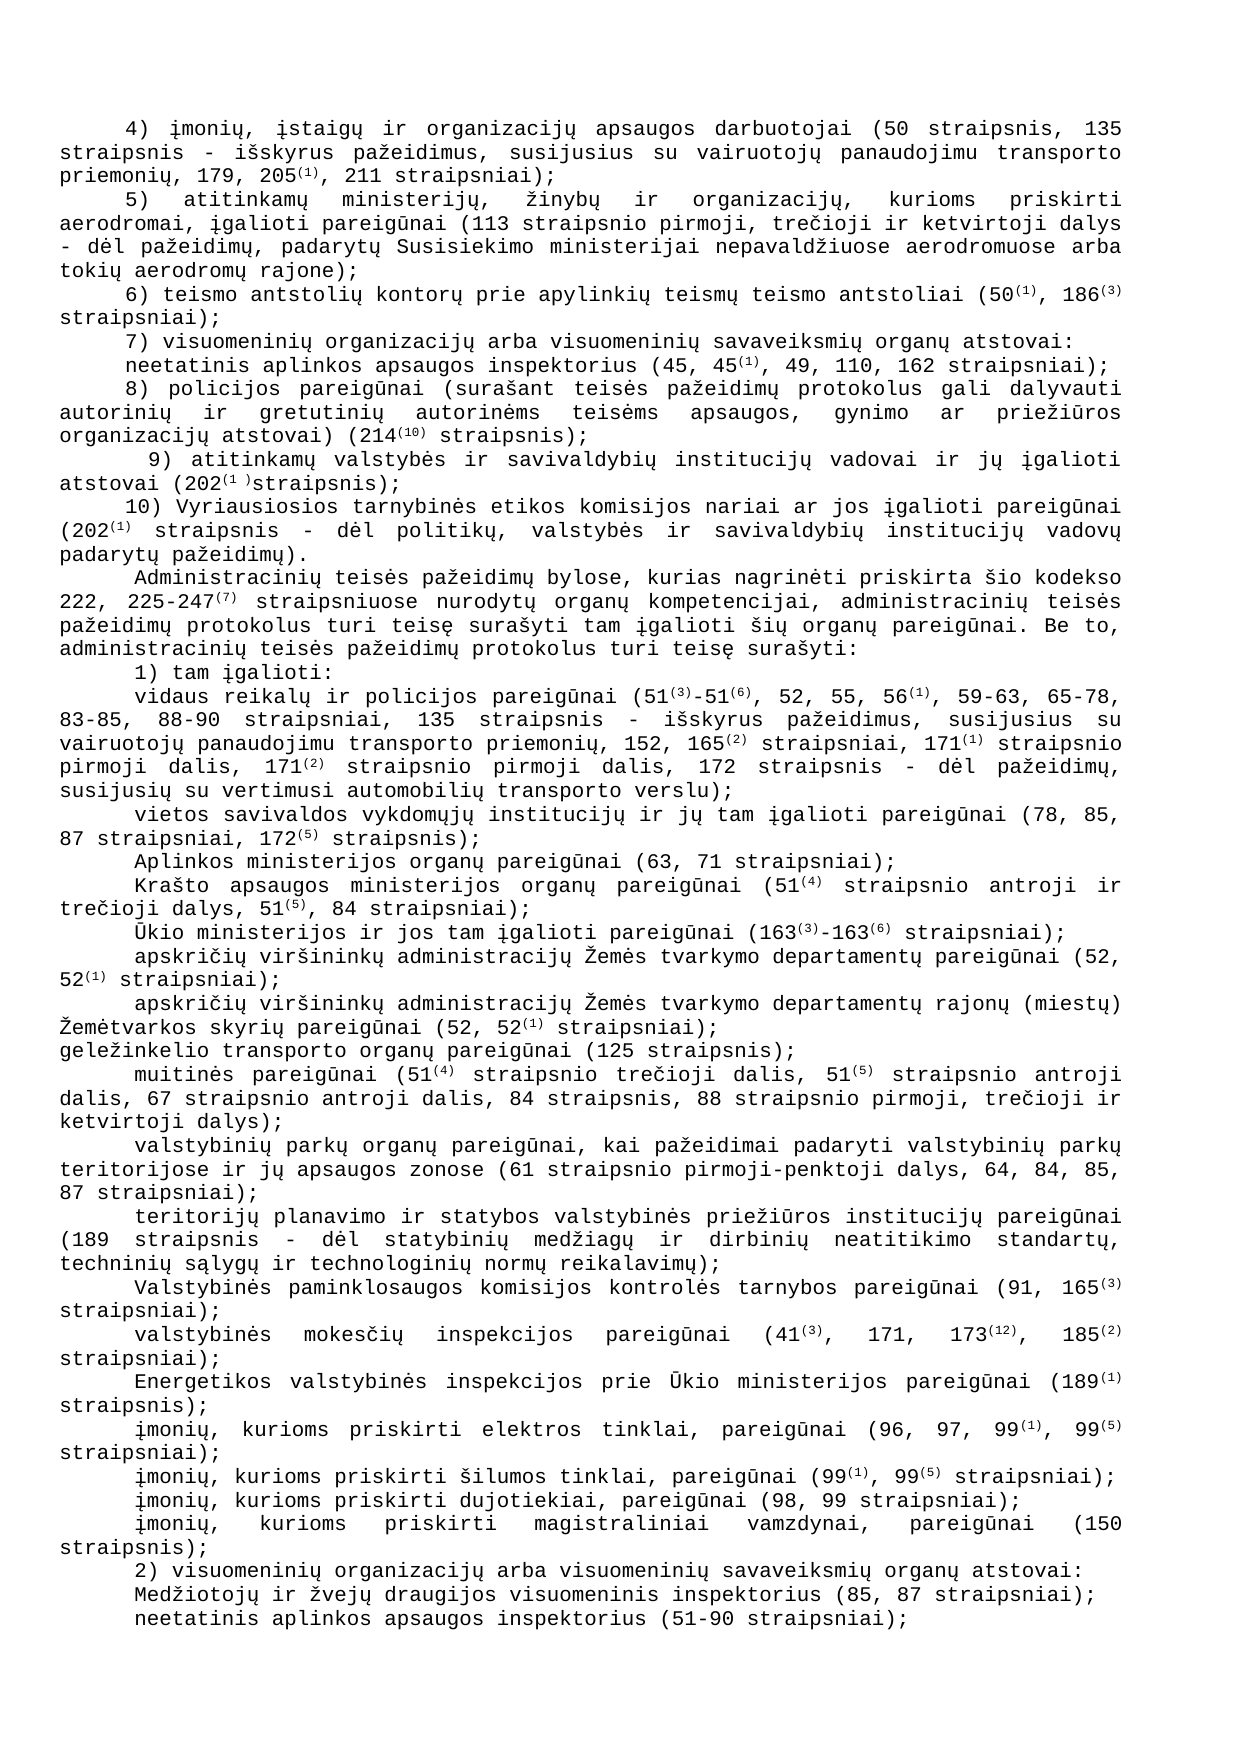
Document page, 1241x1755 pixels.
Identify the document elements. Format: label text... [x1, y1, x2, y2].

text vietos savivaldos vykdomųjų institucijų ir jų tam įgalioti pareigūnai (78, 85, 87 straipsniai, 172(5) straipsnis); [59, 804, 1122, 851]
text 10) Vyriausiosios tarnybinės etikos komisijos nariai ar jos įgalioti pareigūnai (202(1) straipsnis - dėl politikų, valstybės ir savivaldybių institucijų vadovų padarytų pažeidimų). [59, 496, 1122, 567]
text vidaus reikalų ir policijos pareigūnai (51(3)-51(6), 52, 55, 56(1), 59-63, 65-78, 83-85, 88-90 straipsniai, 135 straipsnis - išskyrus pažeidimus, susijusius su vairuotojų panaudojimu transporto priemonių, 152, 165(2) straipsniai, 171(1) straipsnio pirmoji dalis, 171(2) straipsnio pirmoji dalis, 172 straipsnis - dėl pažeidimų, susijusių su vertimusi automobilių transporto verslu); [59, 686, 1122, 804]
text neetatinis aplinkos apsaugos inspektorius (45, 45(1), 49, 110, 162 straipsniai); [59, 354, 1122, 378]
text neetatinis aplinkos apsaugos inspektorius (51-90 straipsniai); [59, 1608, 1122, 1631]
text įmonių, kurioms priskirti magistraliniai vamzdynai, pareigūnai (150 straipsnis); [59, 1513, 1122, 1561]
text 9) atitinkamų valstybės ir savivaldybių institucijų vadovai ir jų įgalioti atstovai (202(1 )straipsnis); [59, 449, 1122, 496]
text Medžiotojų ir žvejų draugijos visuomeninis inspektorius (85, 87 straipsniai); [59, 1584, 1122, 1608]
text Aplinkos ministerijos organų pareigūnai (63, 71 straipsniai); [59, 851, 1122, 875]
text 2) visuomeninių organizacijų arba visuomeninių savaveiksmių organų atstovai: [59, 1561, 1122, 1584]
text 1) tam įgalioti: [59, 662, 1122, 686]
text Krašto apsaugos ministerijos organų pareigūnai (51(4) straipsnio antroji ir trečioji dalys, 51(5), 84 straipsniai); [59, 875, 1122, 922]
text įmonių, kurioms priskirti elektros tinklai, pareigūnai (96, 97, 99(1), 99(5) straipsniai); [59, 1419, 1122, 1466]
text valstybinių parkų organų pareigūnai, kai pažeidimai padaryti valstybinių parkų teritorijose ir jų apsaugos zonose (61 straipsnio pirmoji-penktoji dalys, 64, 84, 85, 87 straipsniai); [59, 1135, 1122, 1206]
text muitinės pareigūnai (51(4) straipsnio trečioji dalis, 51(5) straipsnio antroji dalis, 67 straipsnio antroji dalis, 84 straipsnis, 88 straipsnio pirmoji, trečioji ir ketvirtoji dalys); [59, 1064, 1122, 1135]
text 6) teismo antstolių kontorų prie apylinkių teismų teismo antstoliai (50(1), 186(3) straipsniai); [59, 284, 1122, 331]
text apskričių viršininkų administracijų Žemės tvarkymo departamentų pareigūnai (52, 52(1) straipsniai); [59, 946, 1122, 993]
text Valstybinės paminklosaugos komisijos kontrolės tarnybos pareigūnai (91, 165(3) straipsniai); [59, 1277, 1122, 1324]
text įmonių, kurioms priskirti šilumos tinklai, pareigūnai (99(1), 99(5) straipsniai); [59, 1466, 1122, 1489]
text 4) įmonių, įstaigų ir organizacijų apsaugos darbuotojai (50 straipsnis, 135 straipsnis - išskyrus pažeidimus, susijusius su vairuotojų panaudojimu transporto priemonių, 179, 205(1), 211 straipsniai); [59, 118, 1122, 189]
text Administracinių teisės pažeidimų bylose, kurias nagrinėti priskirta šio kodekso 222, 225-247(7) straipsniuose nurodytų organų kompetencijai, administracinių teisės pažeidimų protokolus turi teisę surašyti tam įgalioti šių organų pareigūnai. Be to, administracinių teisės pažeidimų protokolus turi teisę surašyti: [59, 567, 1122, 662]
text 5) atitinkamų ministerijų, žinybų ir organizacijų, kurioms priskirti aerodromai, įgalioti pareigūnai (113 straipsnio pirmoji, trečioji ir ketvirtoji dalys - dėl pažeidimų, padarytų Susisiekimo ministerijai nepavaldžiuose aerodromuose arba tokių aerodromų rajone); [59, 189, 1122, 284]
text 7) visuomeninių organizacijų arba visuomeninių savaveiksmių organų atstovai: [59, 331, 1122, 354]
text Ūkio ministerijos ir jos tam įgalioti pareigūnai (163(3)-163(6) straipsniai); [59, 922, 1122, 946]
text įmonių, kurioms priskirti dujotiekiai, pareigūnai (98, 99 straipsniai); [59, 1489, 1122, 1513]
text teritorijų planavimo ir statybos valstybinės priežiūros institucijų pareigūnai (189 straipsnis - dėl statybinių medžiagų ir dirbinių neatitikimo standartų, techninių sąlygų ir technologinių normų reikalavimų); [59, 1206, 1122, 1277]
text apskričių viršininkų administracijų Žemės tvarkymo departamentų rajonų (miestų) Žemėtvarkos skyrių pareigūnai (52, 52(1) straipsniai); [59, 993, 1122, 1040]
text 8) policijos pareigūnai (surašant teisės pažeidimų protokolus gali dalyvauti autorinių ir gretutinių autorinėms teisėms apsaugos, gynimo ar priežiūros organizacijų atstovai) (214(10) straipsnis); [59, 378, 1122, 449]
text geležinkelio transporto organų pareigūnai (125 straipsnis); [59, 1040, 1122, 1064]
text Energetikos valstybinės inspekcijos prie Ūkio ministerijos pareigūnai (189(1) straipsnis); [59, 1371, 1122, 1419]
text valstybinės mokesčių inspekcijos pareigūnai (41(3), 171, 173(12), 185(2) straipsniai); [59, 1324, 1122, 1371]
